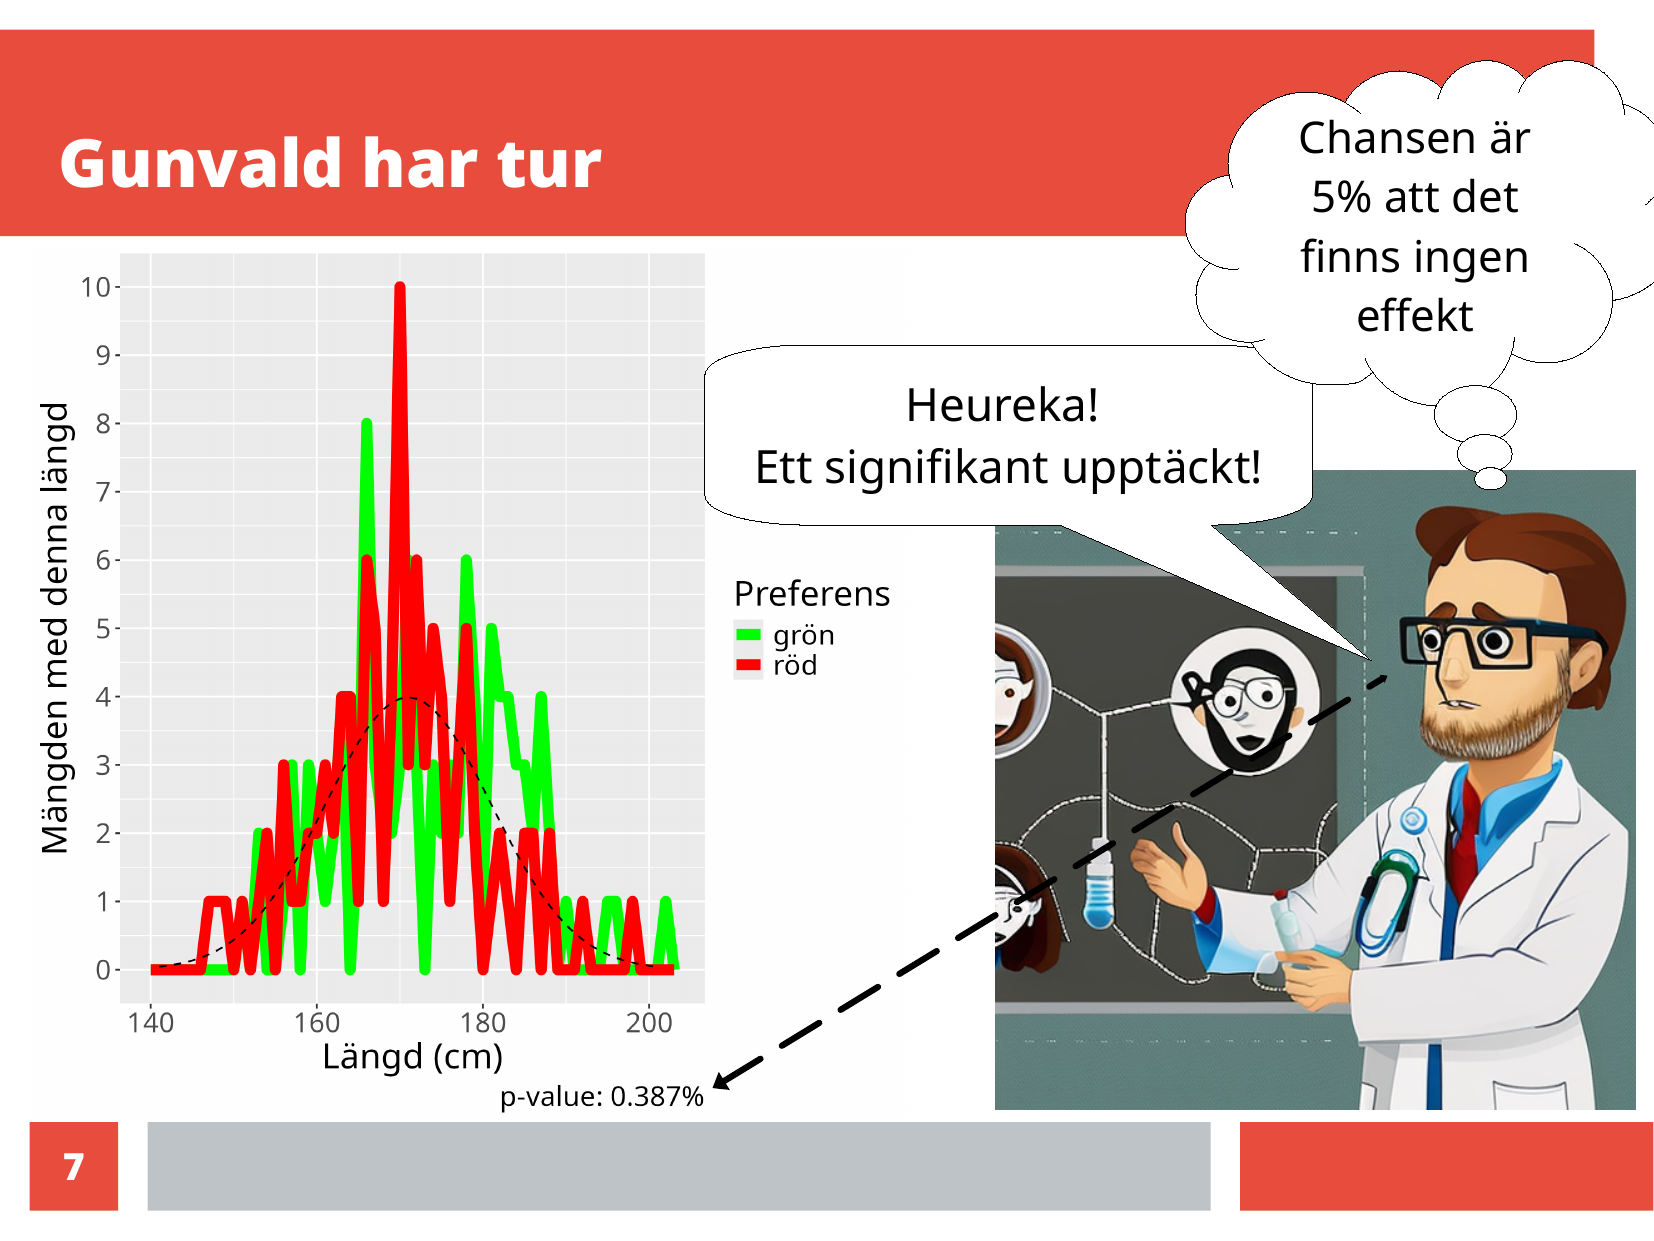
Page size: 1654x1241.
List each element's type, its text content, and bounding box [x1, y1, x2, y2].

title Gunvald har tur [59, 59, 1595, 207]
picture [32, 243, 910, 1122]
text_box Heureka! Ett signifikant upptäckt! [704, 345, 1372, 661]
picture [995, 470, 1636, 1111]
text_box Chansen är 5% att det finns ingen effekt [1185, 60, 1654, 490]
